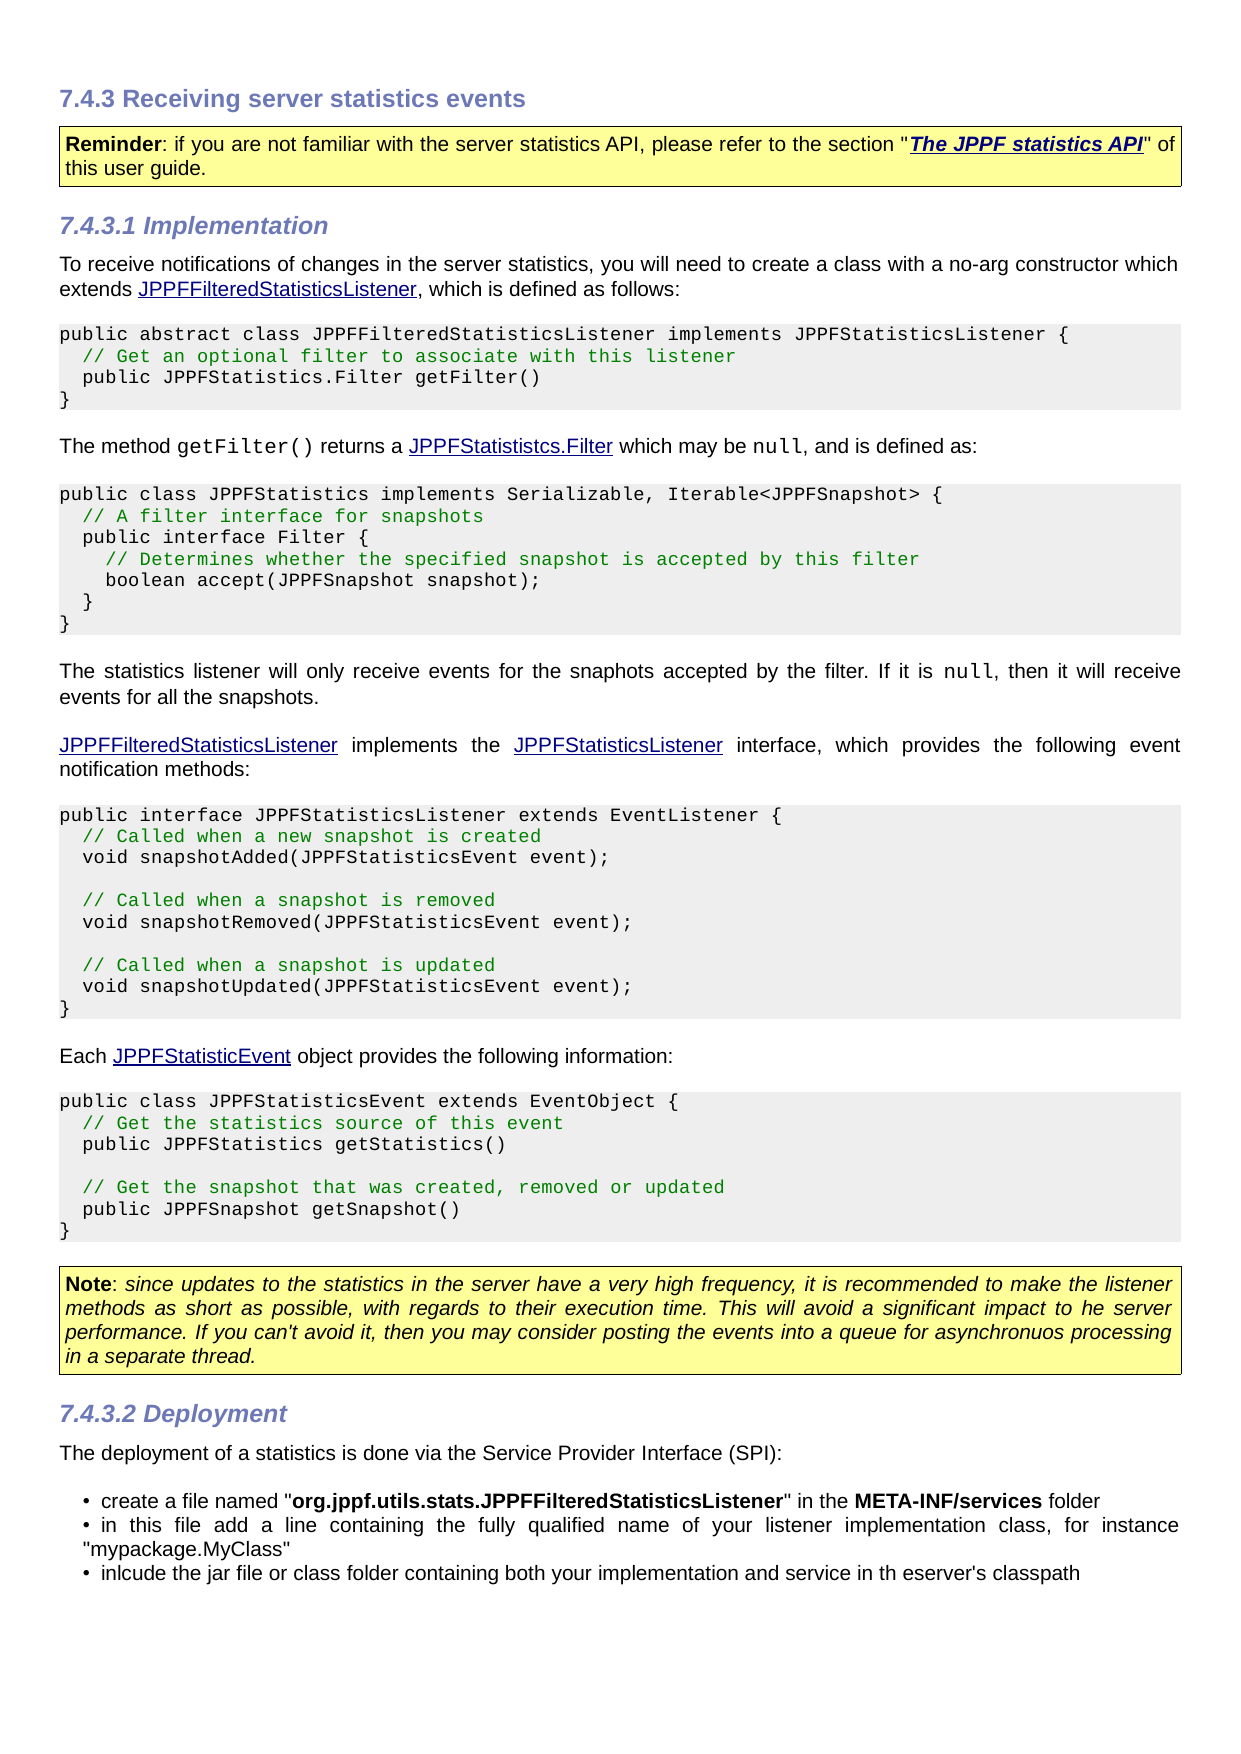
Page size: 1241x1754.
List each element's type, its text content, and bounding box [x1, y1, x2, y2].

text // Determines whether the specified snapshot is accepted by this filter [59, 549, 1181, 570]
text public JPPFSnapshot getSnapshot() [59, 1199, 1181, 1221]
text public JPPFStatistics.Filter getFilter() [59, 367, 1181, 389]
text The statistics listener will only receive events for the snaphots accepted by the filter. If it is null, then it will receive events for all the snapshots. [59, 659, 1181, 709]
text To receive notifications of changes in the server statistics, you will need to create a class with a no-arg constructor which extends JPPFFilteredStatisticsListener, which is defined as follows: [59, 252, 1181, 301]
text public interface Filter { [59, 527, 1181, 549]
text The deployment of a statistics is done via the Service Provider Interface (SPI): [59, 1441, 1181, 1465]
text Reminder: if you are not familiar with the server statistics API, please refer to the section "The JPPF statistics API" of this user guide. [60, 127, 1181, 186]
text // A filter interface for snapshots [59, 506, 1181, 527]
text // Called when a new snapshot is created [59, 826, 1181, 848]
text } [59, 592, 1181, 613]
text void snapshotAdded(JPPFStatisticsEvent event); [59, 848, 1181, 869]
text } [59, 389, 1181, 410]
text Each JPPFStatisticEvent object provides the following information: [59, 1044, 1181, 1068]
text void snapshotUpdated(JPPFStatisticsEvent event); [59, 977, 1181, 998]
text // Called when a snapshot is updated [59, 955, 1181, 977]
subtitle Deployment [59, 1399, 1181, 1428]
text } [59, 613, 1181, 635]
text // Get an optional filter to associate with this listener [59, 346, 1181, 367]
text public JPPFStatistics getStatistics() [59, 1135, 1181, 1156]
text JPPFFilteredStatisticsListener implements the JPPFStatisticsListener interface, which provides the following event notification methods: [59, 733, 1181, 781]
text The method getFilter() returns a JPPFStatististcs.Filter which may be null, and is defined as: [59, 434, 1181, 460]
text public abstract class JPPFFilteredStatisticsListener implements JPPFStatisticsListener { [59, 324, 1181, 346]
text public class JPPFStatisticsEvent extends EventObject { [59, 1092, 1181, 1113]
text public interface JPPFStatisticsListener extends EventListener { [59, 805, 1181, 826]
subtitle Receiving server statistics events [59, 84, 1181, 113]
text // Get the snapshot that was created, removed or updated [59, 1178, 1181, 1199]
list inlcude the jar file or class folder containing both your implementation and service in th eserver's classpath [83, 1561, 1181, 1585]
text } [59, 998, 1181, 1019]
subtitle Implementation [59, 211, 1181, 240]
text public class JPPFStatistics implements Serializable, Iterable<JPPFSnapshot> { [59, 484, 1181, 506]
text void snapshotRemoved(JPPFStatisticsEvent event); [59, 912, 1181, 934]
text } [59, 1221, 1181, 1242]
text Note: since updates to the statistics in the server have a very high frequency, it is recommended to make the listener methods as short as possible, with regards to their execution time. This will avoid a significant impact to he server performance. If you can't avoid it, then you may consider posting the events into a queue for asynchronuos processing in a separate thread. [60, 1267, 1181, 1374]
text // Called when a snapshot is removed [59, 891, 1181, 912]
list create a file named "org.jppf.utils.stats.JPPFFilteredStatisticsListener" in the META-INF/services folder [83, 1489, 1181, 1513]
text // Get the statistics source of this event [59, 1113, 1181, 1135]
list in this file add a line containing the fully qualified name of your listener implementation class, for instance "mypackage.MyClass" [83, 1513, 1181, 1561]
text boolean accept(JPPFSnapshot snapshot); [59, 570, 1181, 592]
